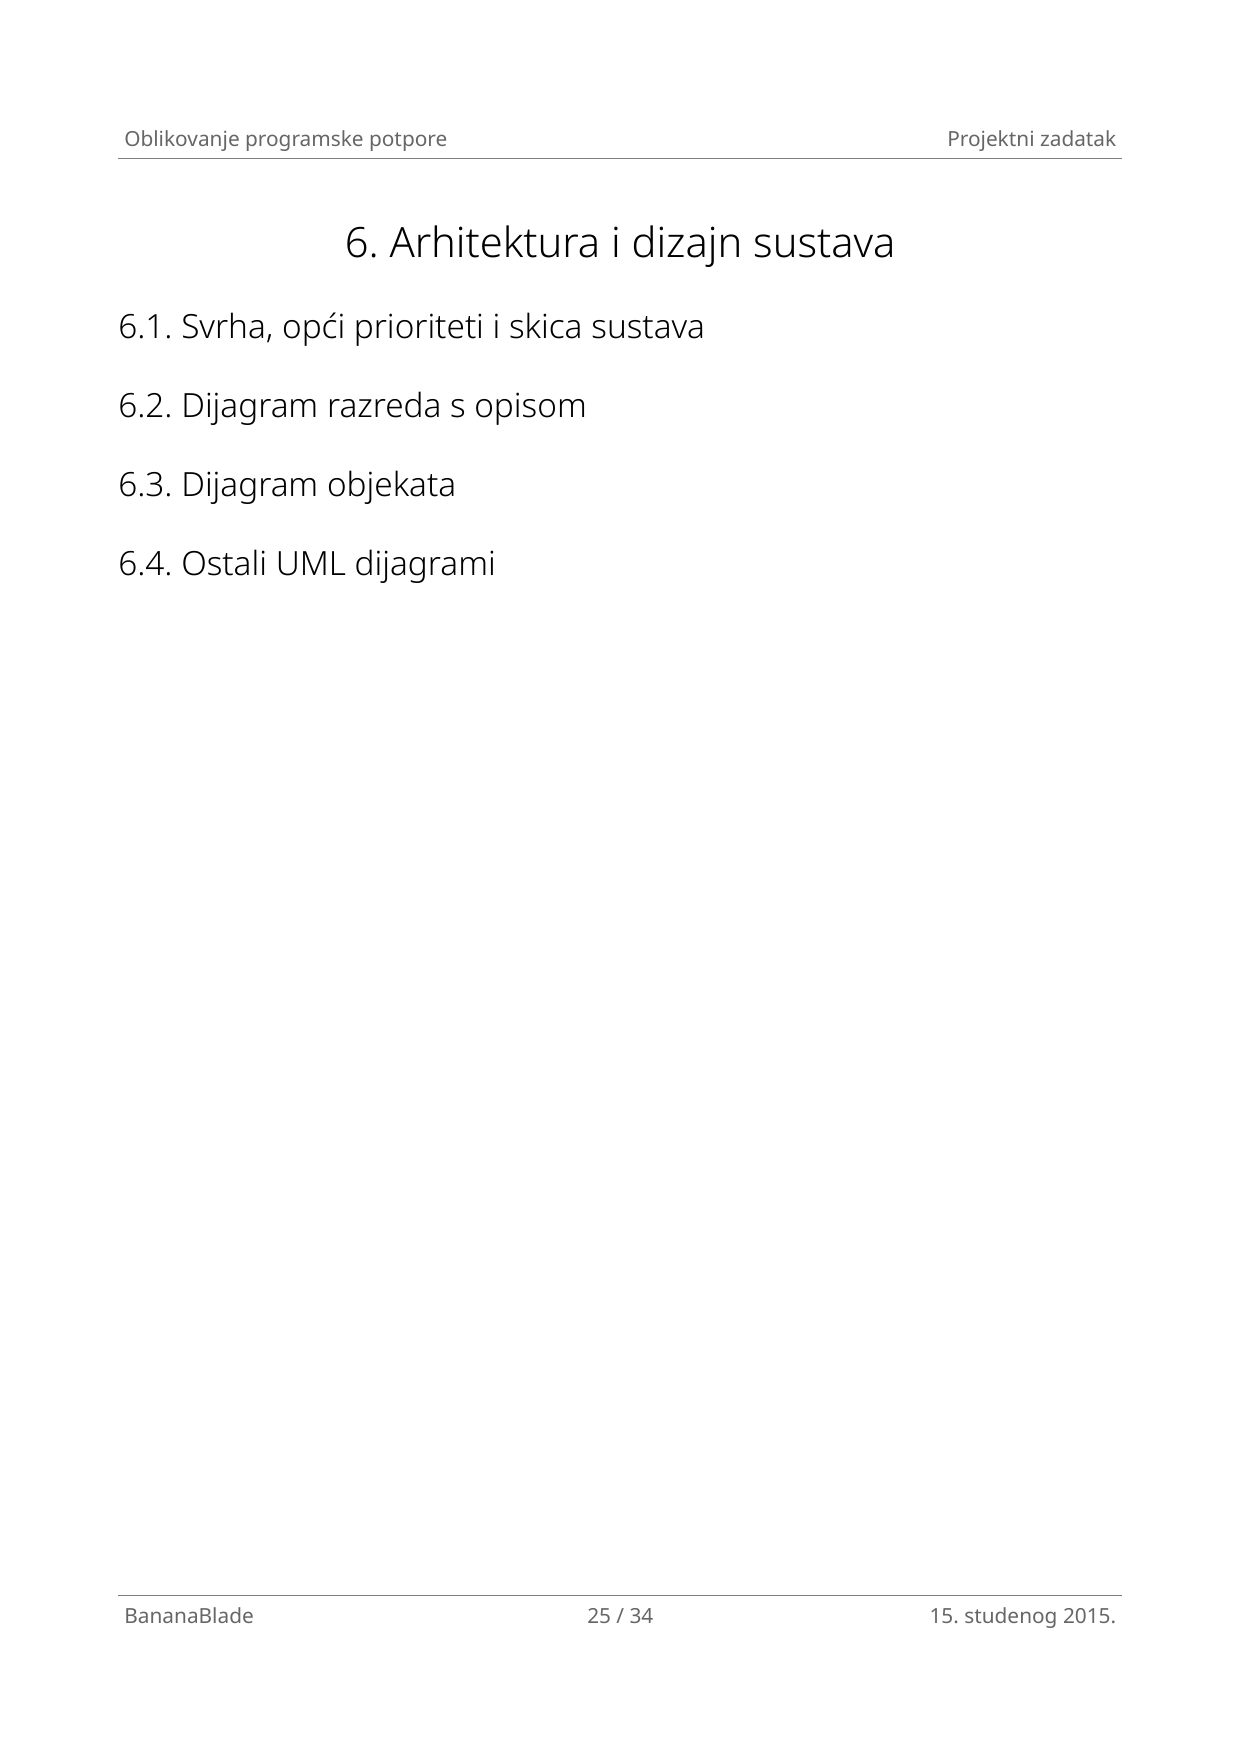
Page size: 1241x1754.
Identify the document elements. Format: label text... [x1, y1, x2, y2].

subtitle 6.1. Svrha, opći prioriteti i skica sustava [118, 303, 1122, 348]
subtitle 6.2. Dijagram razreda s opisom [118, 382, 1122, 427]
subtitle 6.3. Dijagram objekata [118, 461, 1122, 506]
subtitle 6. Arhitektura i dizajn sustava [118, 213, 1122, 270]
subtitle 6.4. Ostali UML dijagrami [118, 539, 1122, 585]
